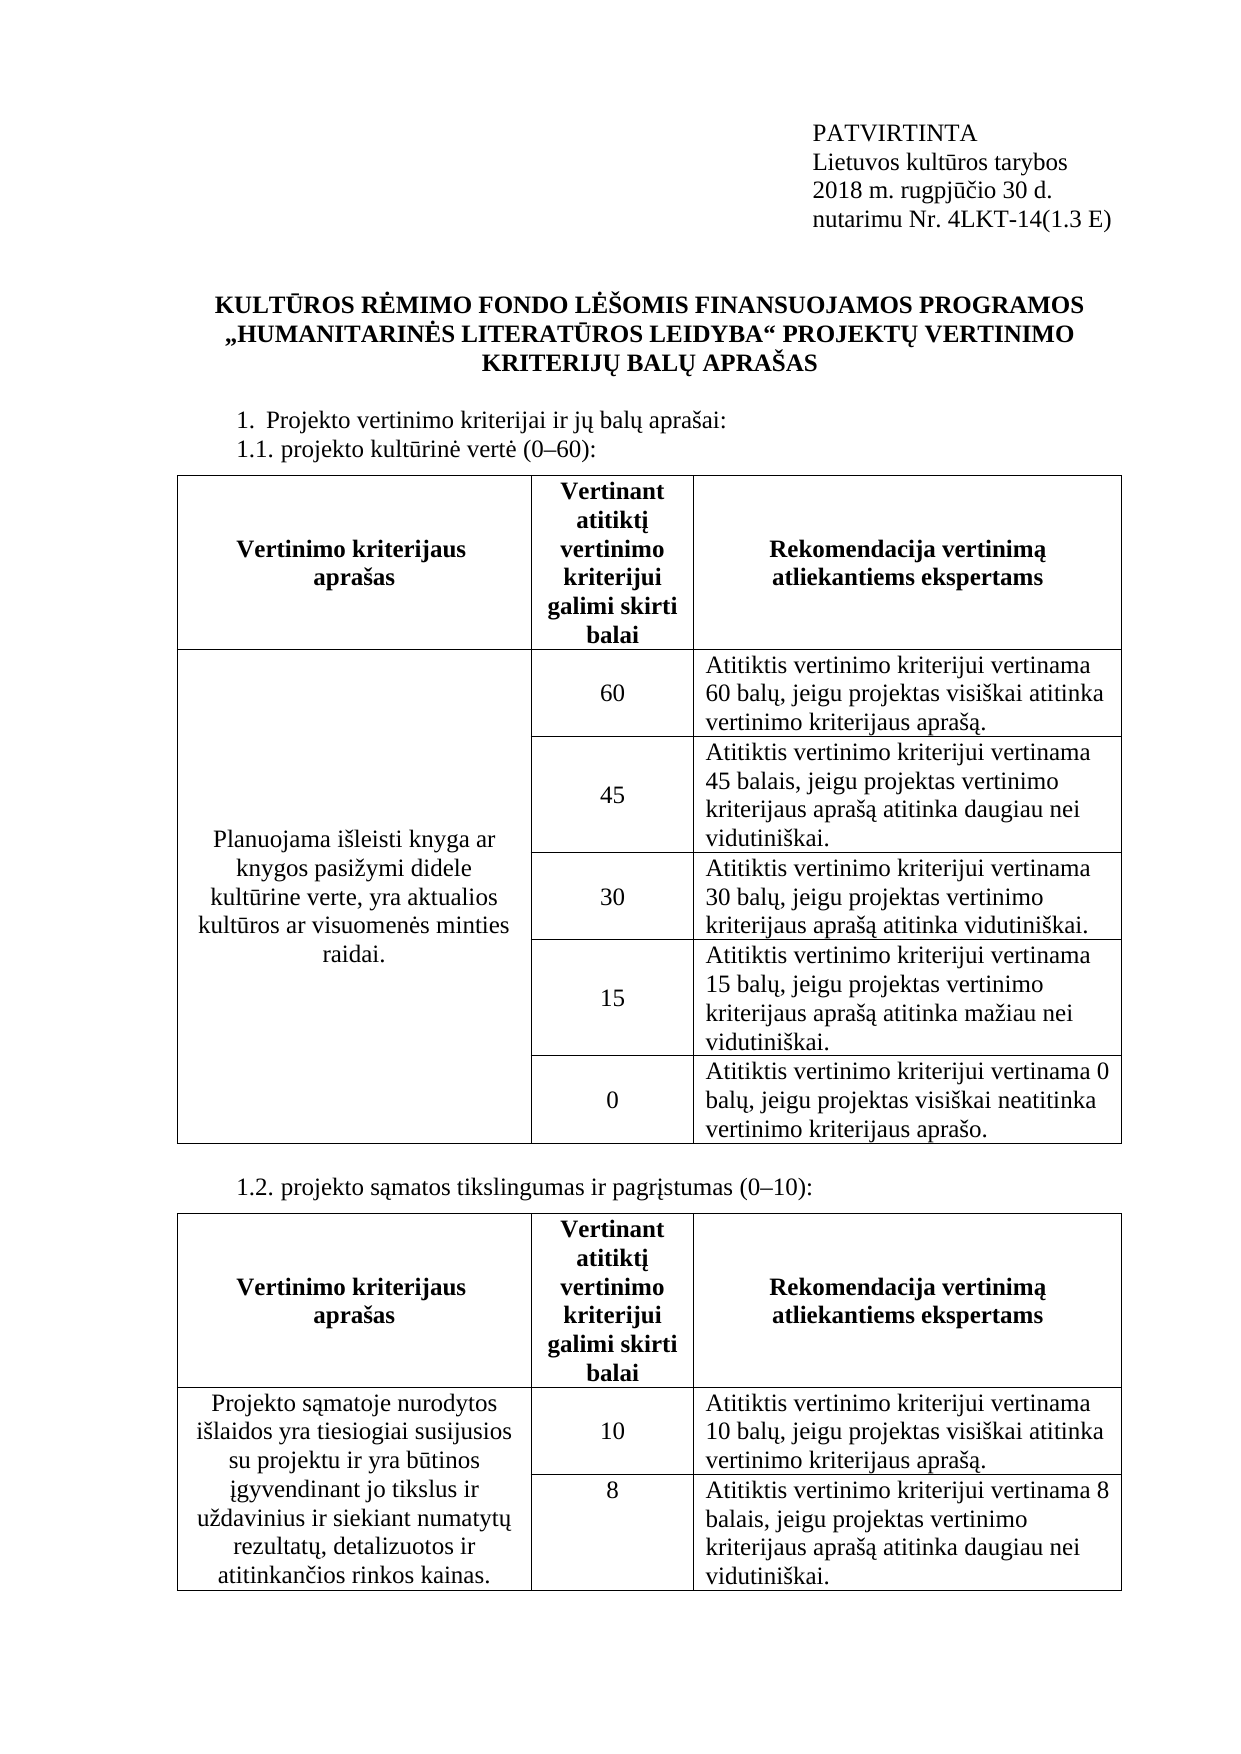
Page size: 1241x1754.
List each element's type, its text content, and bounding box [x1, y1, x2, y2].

text nutarimu Nr. 4LKT-14(1.3 E) [812, 204, 1122, 233]
text PATVIRTINTA [812, 118, 1122, 147]
table_header Rekomendacija vertinimą atliekantiems ekspertams [694, 476, 1121, 649]
table_cell 8 [532, 1475, 693, 1590]
text 1.1. projekto kultūrinė vertė (0–60): [177, 434, 1122, 463]
text KULTŪROS RĖMIMO FONDO LĖŠOMIS FINANSUOJAMOS PROGRAMOS „HUMANITARINĖS LITERATŪROS LEIDYBA“ PROJEKTŲ VERTINIMO KRITERIJŲ BALŲ APRAŠAS [177, 291, 1122, 377]
text 2018 m. rugpjūčio 30 d. [812, 176, 1122, 204]
table_cell 45 [532, 737, 693, 852]
table_header Vertinimo kriterijaus aprašas [178, 1214, 531, 1387]
table_cell Atitiktis vertinimo kriterijui vertinama 45 balais, jeigu projektas vertinimo kriterijaus aprašą atitinka daugiau nei vidutiniškai. [694, 737, 1121, 852]
table_cell Planuojama išleisti knyga ar knygos pasižymi didele kultūrine verte, yra aktualios kultūros ar visuomenės minties raidai. [178, 650, 531, 1143]
table_cell 15 [532, 940, 693, 1055]
table_header Rekomendacija vertinimą atliekantiems ekspertams [694, 1214, 1121, 1387]
table_header Vertinimo kriterijaus aprašas [178, 476, 531, 649]
table_header Vertinant atitiktį vertinimo kriterijui galimi skirti balai [532, 476, 693, 649]
text Lietuvos kultūros tarybos [812, 147, 1122, 176]
table_cell Atitiktis vertinimo kriterijui vertinama 0 balų, jeigu projektas visiškai neatitinka vertinimo kriterijaus aprašo. [694, 1056, 1121, 1143]
table_cell 10 [532, 1388, 693, 1474]
table_cell 60 [532, 650, 693, 736]
table_cell Atitiktis vertinimo kriterijui vertinama 10 balų, jeigu projektas visiškai atitinka vertinimo kriterijaus aprašą. [694, 1388, 1121, 1474]
table_cell Atitiktis vertinimo kriterijui vertinama 30 balų, jeigu projektas vertinimo kriterijaus aprašą atitinka vidutiniškai. [694, 853, 1121, 939]
table_cell Atitiktis vertinimo kriterijui vertinama 15 balų, jeigu projektas vertinimo kriterijaus aprašą atitinka mažiau nei vidutiniškai. [694, 940, 1121, 1055]
table_cell Atitiktis vertinimo kriterijui vertinama 60 balų, jeigu projektas visiškai atitinka vertinimo kriterijaus aprašą. [694, 650, 1121, 736]
table_header Vertinant atitiktį vertinimo kriterijui galimi skirti balai [532, 1214, 693, 1387]
table_cell 30 [532, 853, 693, 939]
text 1. Projekto vertinimo kriterijai ir jų balų aprašai: [177, 406, 1122, 434]
table_cell Projekto sąmatoje nurodytos išlaidos yra tiesiogiai susijusios su projektu ir yra būtinos įgyvendinant jo tikslus ir uždavinius ir siekiant numatytų rezultatų, detalizuotos ir atitinkančios rinkos kainas. [178, 1388, 531, 1590]
table_cell Atitiktis vertinimo kriterijui vertinama 8 balais, jeigu projektas vertinimo kriterijaus aprašą atitinka daugiau nei vidutiniškai. [694, 1475, 1121, 1590]
table_cell 0 [532, 1056, 693, 1143]
text 1.2. projekto sąmatos tikslingumas ir pagrįstumas (0–10): [177, 1172, 1072, 1201]
